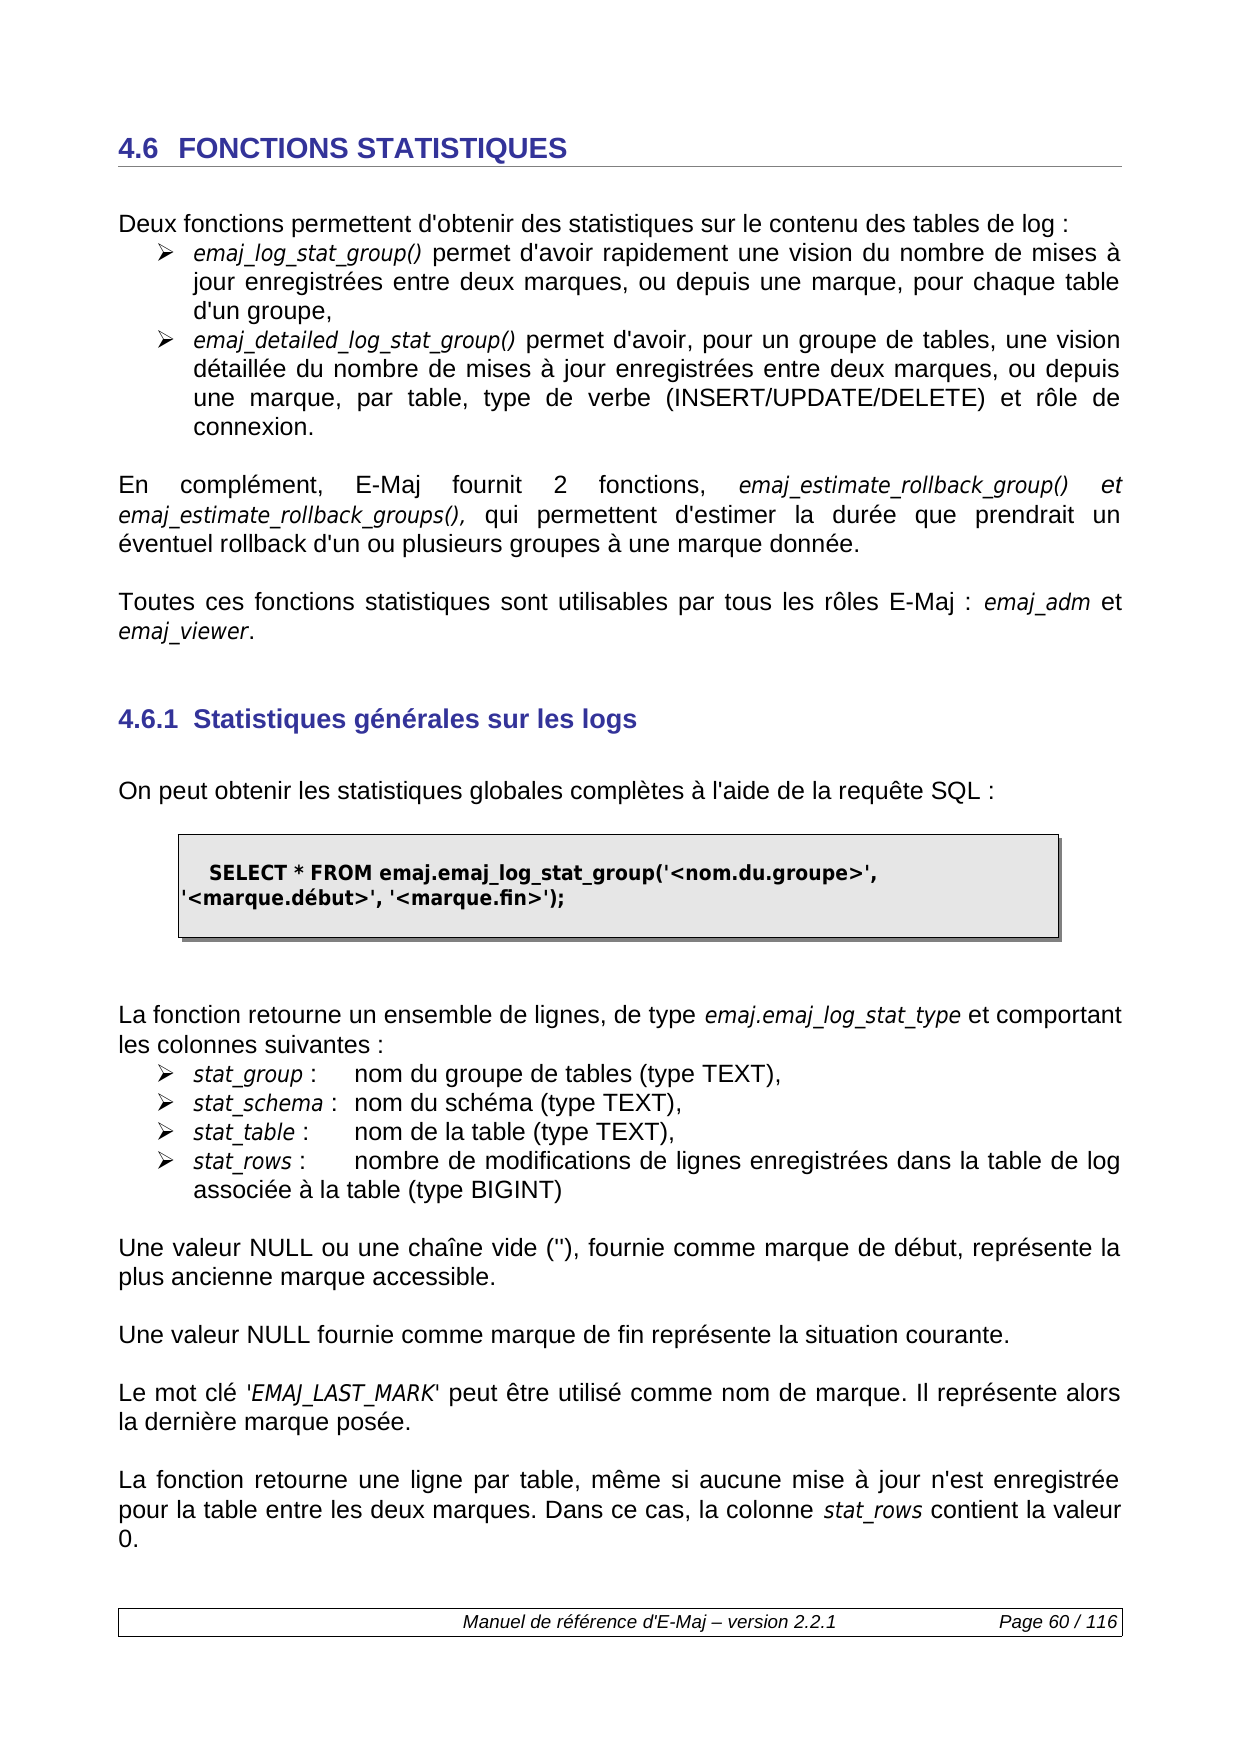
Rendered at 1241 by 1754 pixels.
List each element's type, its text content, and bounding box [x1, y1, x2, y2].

list stat_rows : nombre de modifications de lignes enregistrées dans la table de log associée à la table (type BIGINT) [156, 1146, 1122, 1204]
list emaj_detailed_log_stat_group() permet d'avoir, pour un groupe de tables, une vision détaillée du nombre de mises à jour enregistrées entre deux marques, ou depuis une marque, par table, type de verbe (INSERT/UPDATE/DELETE) et rôle de connexion. [156, 325, 1122, 441]
text Une valeur NULL ou une chaîne vide (''), fournie comme marque de début, représente la plus ancienne marque accessible. [118, 1204, 1122, 1291]
text La fonction retourne un ensemble de lignes, de type emaj.emaj_log_stat_type et comportant les colonnes suivantes : [118, 1000, 1122, 1058]
text Toutes ces fonctions statistiques sont utilisables par tous les rôles E-Maj : emaj_adm et emaj_viewer. [118, 587, 1122, 645]
list stat_group : nom du groupe de tables (type TEXT), [156, 1058, 1122, 1088]
subtitle Statistiques générales sur les logs [118, 703, 1122, 734]
text On peut obtenir les statistiques globales complètes à l'aide de la requête SQL : [118, 776, 1122, 804]
text SELECT * FROM emaj.emaj_log_stat_group('<nom.du.groupe>', '<marque.début>', '<marque.fin>'); [179, 858, 1058, 907]
subtitle Fonctions statistiques [118, 131, 1122, 166]
list stat_table : nom de la table (type TEXT), [156, 1117, 1122, 1146]
text La fonction retourne une ligne par table, même si aucune mise à jour n'est enregistrée pour la table entre les deux marques. Dans ce cas, la colonne stat_rows contient la valeur 0. [118, 1465, 1122, 1553]
text Le mot clé 'EMAJ_LAST_MARK' peut être utilisé comme nom de marque. Il représente alors la dernière marque posée. [118, 1378, 1122, 1436]
text En complément, E-Maj fournit 2 fonctions, emaj_estimate_rollback_group() et emaj_estimate_rollback_groups(), qui permettent d'estimer la durée que prendrait un éventuel rollback d'un ou plusieurs groupes à une marque donnée. [118, 470, 1122, 558]
list emaj_log_stat_group() permet d'avoir rapidement une vision du nombre de mises à jour enregistrées entre deux marques, ou depuis une marque, pour chaque table d'un groupe, [156, 238, 1122, 325]
list stat_schema : nom du schéma (type TEXT), [156, 1088, 1122, 1117]
text Une valeur NULL fournie comme marque de fin représente la situation courante. [118, 1320, 1122, 1349]
text Deux fonctions permettent d'obtenir des statistiques sur le contenu des tables de log : [118, 209, 1122, 238]
